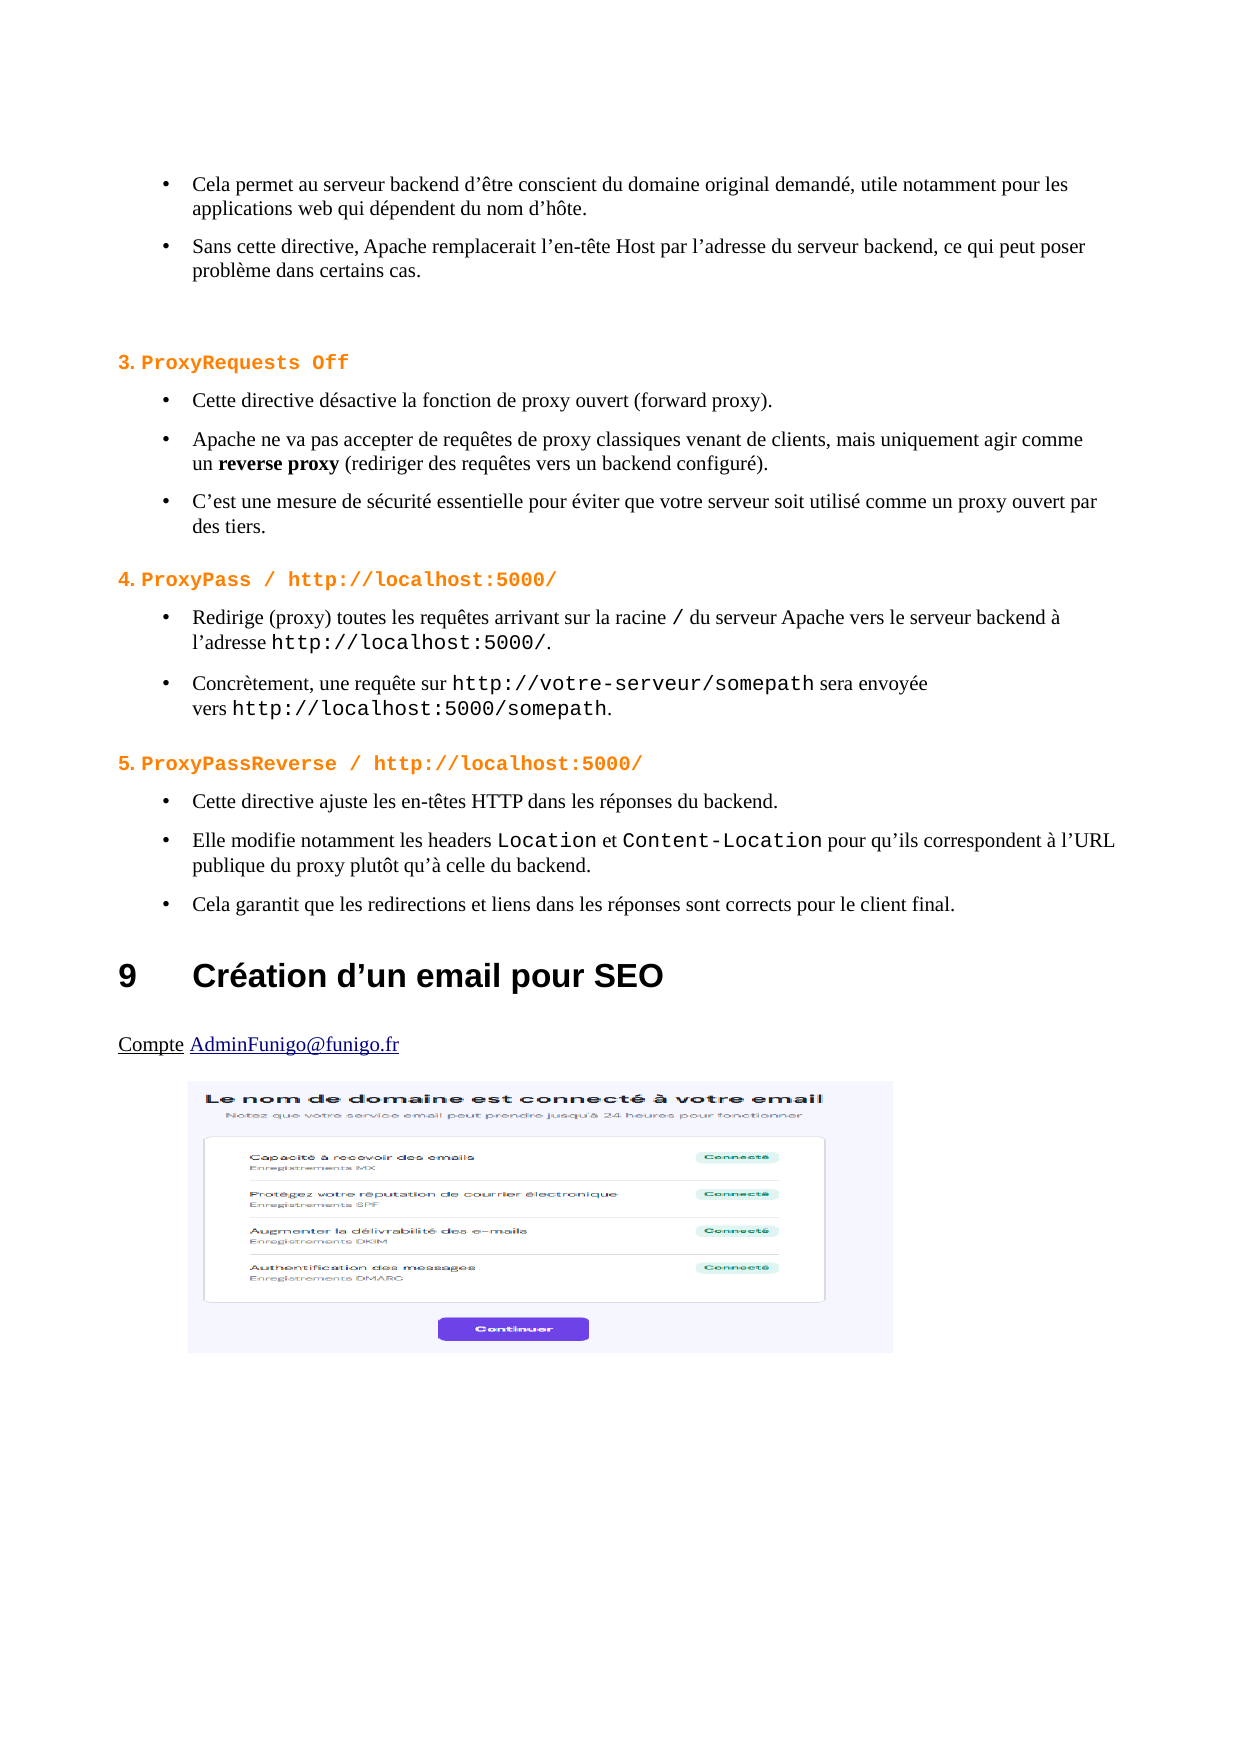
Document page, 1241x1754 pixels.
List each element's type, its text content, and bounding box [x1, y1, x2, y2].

list Sans cette directive, Apache remplacerait l’en-tête Host par l’adresse du serveur backend, ce qui peut poser problème dans certains cas. [162, 234, 1122, 282]
list Elle modifie notamment les headers Location et Content-Location pour qu’ils correspondent à l’URL publique du proxy plutôt qu’à celle du backend. [162, 828, 1122, 877]
list Concrètement, une requête sur http://votre-serveur/somepath sera envoyée vers http://localhost:5000/somepath. [162, 671, 1122, 722]
text Compte AdminFunigo@funigo.fr [118, 1032, 1122, 1056]
subtitle 3. ProxyRequests Off [118, 350, 1122, 376]
picture [187, 1081, 894, 1353]
list Cela garantit que les redirections et liens dans les réponses sont corrects pour le client final. [162, 892, 1122, 916]
subtitle Création d’un email pour SEO [118, 956, 1122, 994]
list Cette directive désactive la fonction de proxy ouvert (forward proxy). [162, 388, 1122, 412]
list Cette directive ajuste les en-têtes HTTP dans les réponses du backend. [162, 789, 1122, 813]
list Redirige (proxy) toutes les requêtes arrivant sur la racine / du serveur Apache vers le serveur backend à l’adresse http://localhost:5000/. [162, 604, 1122, 656]
subtitle 5. ProxyPassReverse / http://localhost:5000/ [118, 751, 1122, 777]
list Cela permet au serveur backend d’être conscient du domaine original demandé, utile notamment pour les applications web qui dépendent du nom d’hôte. [162, 172, 1122, 220]
list Apache ne va pas accepter de requêtes de proxy classiques venant de clients, mais uniquement agir comme un reverse proxy (rediriger des requêtes vers un backend configuré). [162, 427, 1122, 475]
subtitle 4. ProxyPass / http://localhost:5000/ [118, 567, 1122, 592]
list C’est une mesure de sécurité essentielle pour éviter que votre serveur soit utilisé comme un proxy ouvert par des tiers. [162, 489, 1122, 538]
